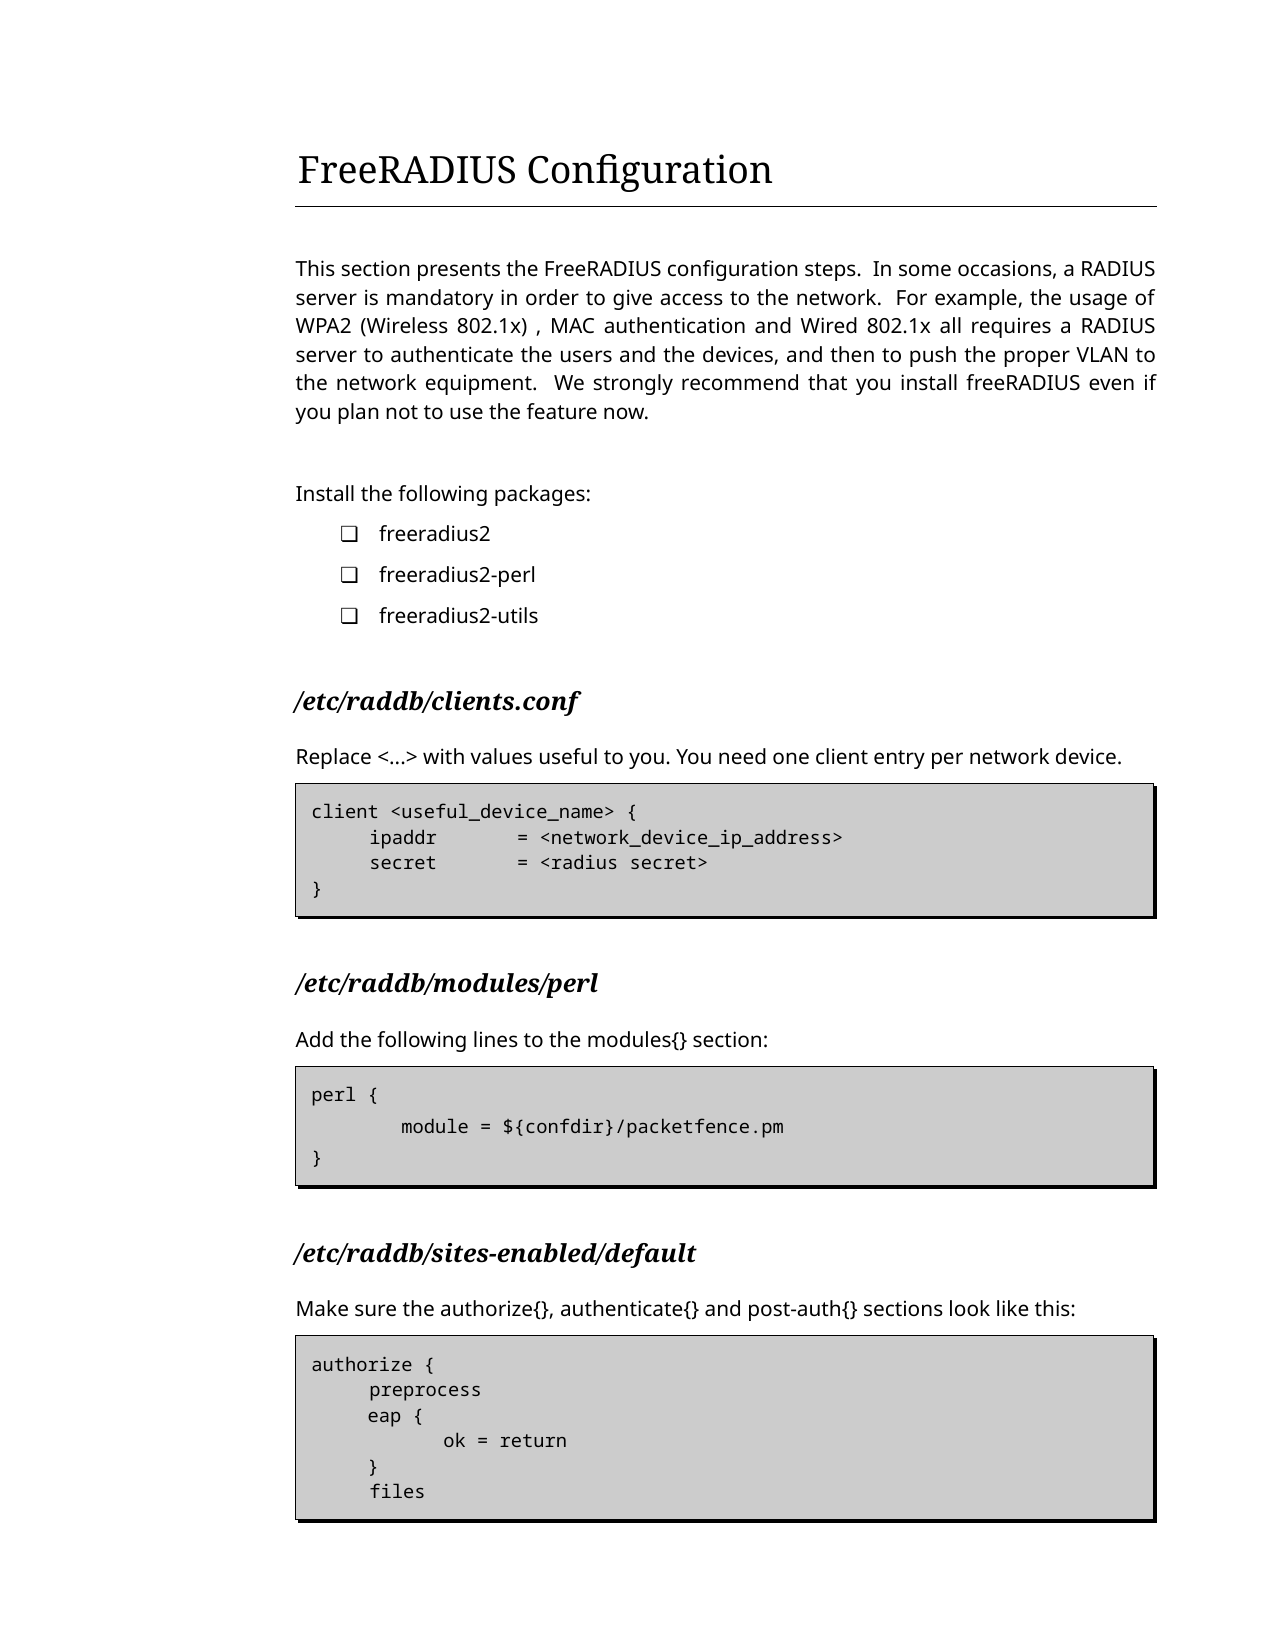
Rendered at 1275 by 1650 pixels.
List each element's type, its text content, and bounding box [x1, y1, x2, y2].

text module = ${confdir}/packetfence.pm [296, 1097, 1153, 1129]
text Replace <...> with values useful to you. You need one client entry per network device. [295, 742, 1157, 770]
list ❏ freeradius2 [340, 519, 1157, 548]
subtitle /etc/raddb/clients.conf [257, 683, 1157, 717]
text authorize { preprocess eap { ok = return } files [296, 1336, 1153, 1519]
text client <useful_device_name> { ipaddr = <network_device_ip_address> secret = <radius secret> } [296, 784, 1153, 916]
text Install the following packages: [295, 479, 1157, 507]
subtitle FreeRADIUS Configuration [295, 143, 1157, 206]
text This section presents the FreeRADIUS configuration steps. In some occasions, a RADIUS server is mandatory in order to give access to the network. For example, the usage of WPA2 (Wireless 802.1x) , MAC authentication and Wired 802.1x all requires a RADIUS server to authenticate the users and the devices, and then to push the proper VLAN to the network equipment. We strongly recommend that you install freeRADIUS even if you plan not to use the feature now. [295, 254, 1157, 425]
list ❏ freeradius2-perl [340, 561, 1157, 589]
text } [296, 1129, 1153, 1185]
subtitle /etc/raddb/modules/perl [259, 966, 1157, 1000]
subtitle /etc/raddb/sites-enabled/default [257, 1236, 1157, 1269]
text Add the following lines to the modules{} section: [295, 1025, 1157, 1053]
text perl { [296, 1067, 1153, 1097]
text Make sure the authorize{}, authenticate{} and post-auth{} sections look like this: [295, 1294, 1157, 1323]
list ❏ freeradius2-utils [340, 601, 1157, 630]
